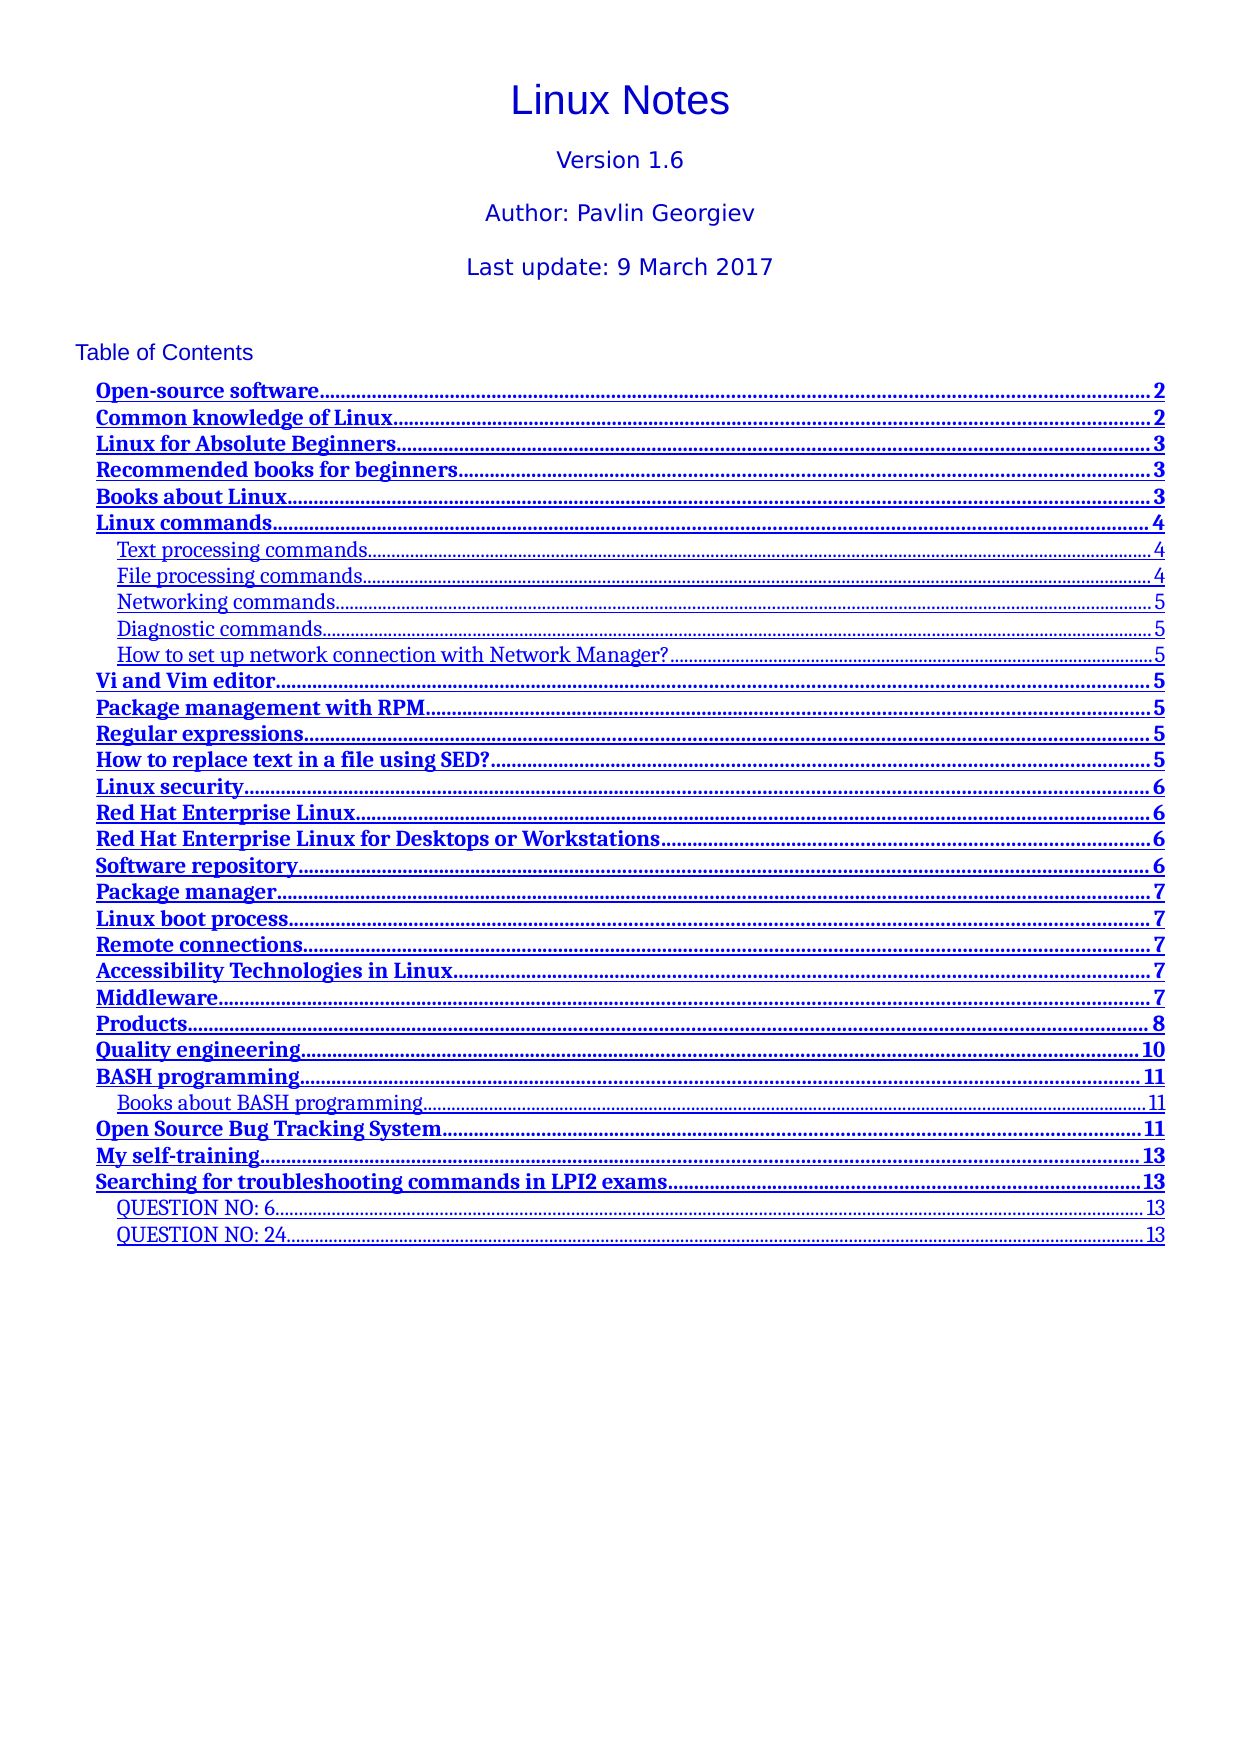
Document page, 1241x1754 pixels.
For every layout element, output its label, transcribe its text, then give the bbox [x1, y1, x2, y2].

text Linux security 6 [96, 773, 1165, 796]
text Version 1.6 [75, 147, 1165, 174]
text BASH programming 11 [96, 1063, 1165, 1086]
text QUESTION NO: 6 13 [117, 1195, 1165, 1218]
text Vi and Vim editor 5 [96, 668, 1165, 691]
text Open-source software 2 [96, 378, 1165, 401]
text Products 8 [96, 1011, 1165, 1033]
text Package manager 7 [96, 879, 1165, 901]
list Linux Notes [75, 75, 1165, 123]
text Linux commands 4 [96, 510, 1165, 532]
text Regular expressions 5 [96, 721, 1165, 743]
text My self-training 13 [96, 1142, 1165, 1165]
text Accessibility Technologies in Linux 7 [96, 958, 1165, 981]
text Author: Pavlin Georgiev [75, 200, 1165, 227]
text QUESTION NO: 24 13 [117, 1222, 1165, 1244]
text Open Source Bug Tracking System 11 [96, 1116, 1165, 1139]
text Red Hat Enterprise Linux 6 [96, 800, 1165, 822]
text Searching for troubleshooting commands in LPI2 exams 13 [96, 1169, 1165, 1191]
text Recommended books for beginners 3 [96, 457, 1165, 480]
text Books about BASH programming 11 [117, 1090, 1165, 1112]
text Text processing commands 4 [117, 536, 1165, 559]
text Linux boot process 7 [96, 905, 1165, 928]
text Last update: 9 March 2017 [75, 254, 1165, 280]
text Quality engineering 10 [96, 1037, 1165, 1059]
text Linux for Absolute Beginners 3 [96, 431, 1165, 453]
text Remote connections 7 [96, 932, 1165, 954]
text How to replace text in a file using SED? 5 [96, 747, 1165, 770]
text Package management with RPM 5 [96, 694, 1165, 717]
text Networking commands 5 [117, 589, 1165, 612]
subtitle Table of Contents [75, 339, 1165, 366]
text Middleware 7 [96, 984, 1165, 1007]
text Common knowledge of Linux 2 [96, 404, 1165, 427]
text Red Hat Enterprise Linux for Desktops or Workstations 6 [96, 826, 1165, 849]
text Software repository 6 [96, 853, 1165, 875]
text File processing commands 4 [117, 563, 1165, 585]
text Diagnostic commands 5 [117, 615, 1165, 638]
text How to set up network connection with Network Manager? 5 [117, 642, 1165, 664]
text Books about Linux 3 [96, 484, 1165, 506]
